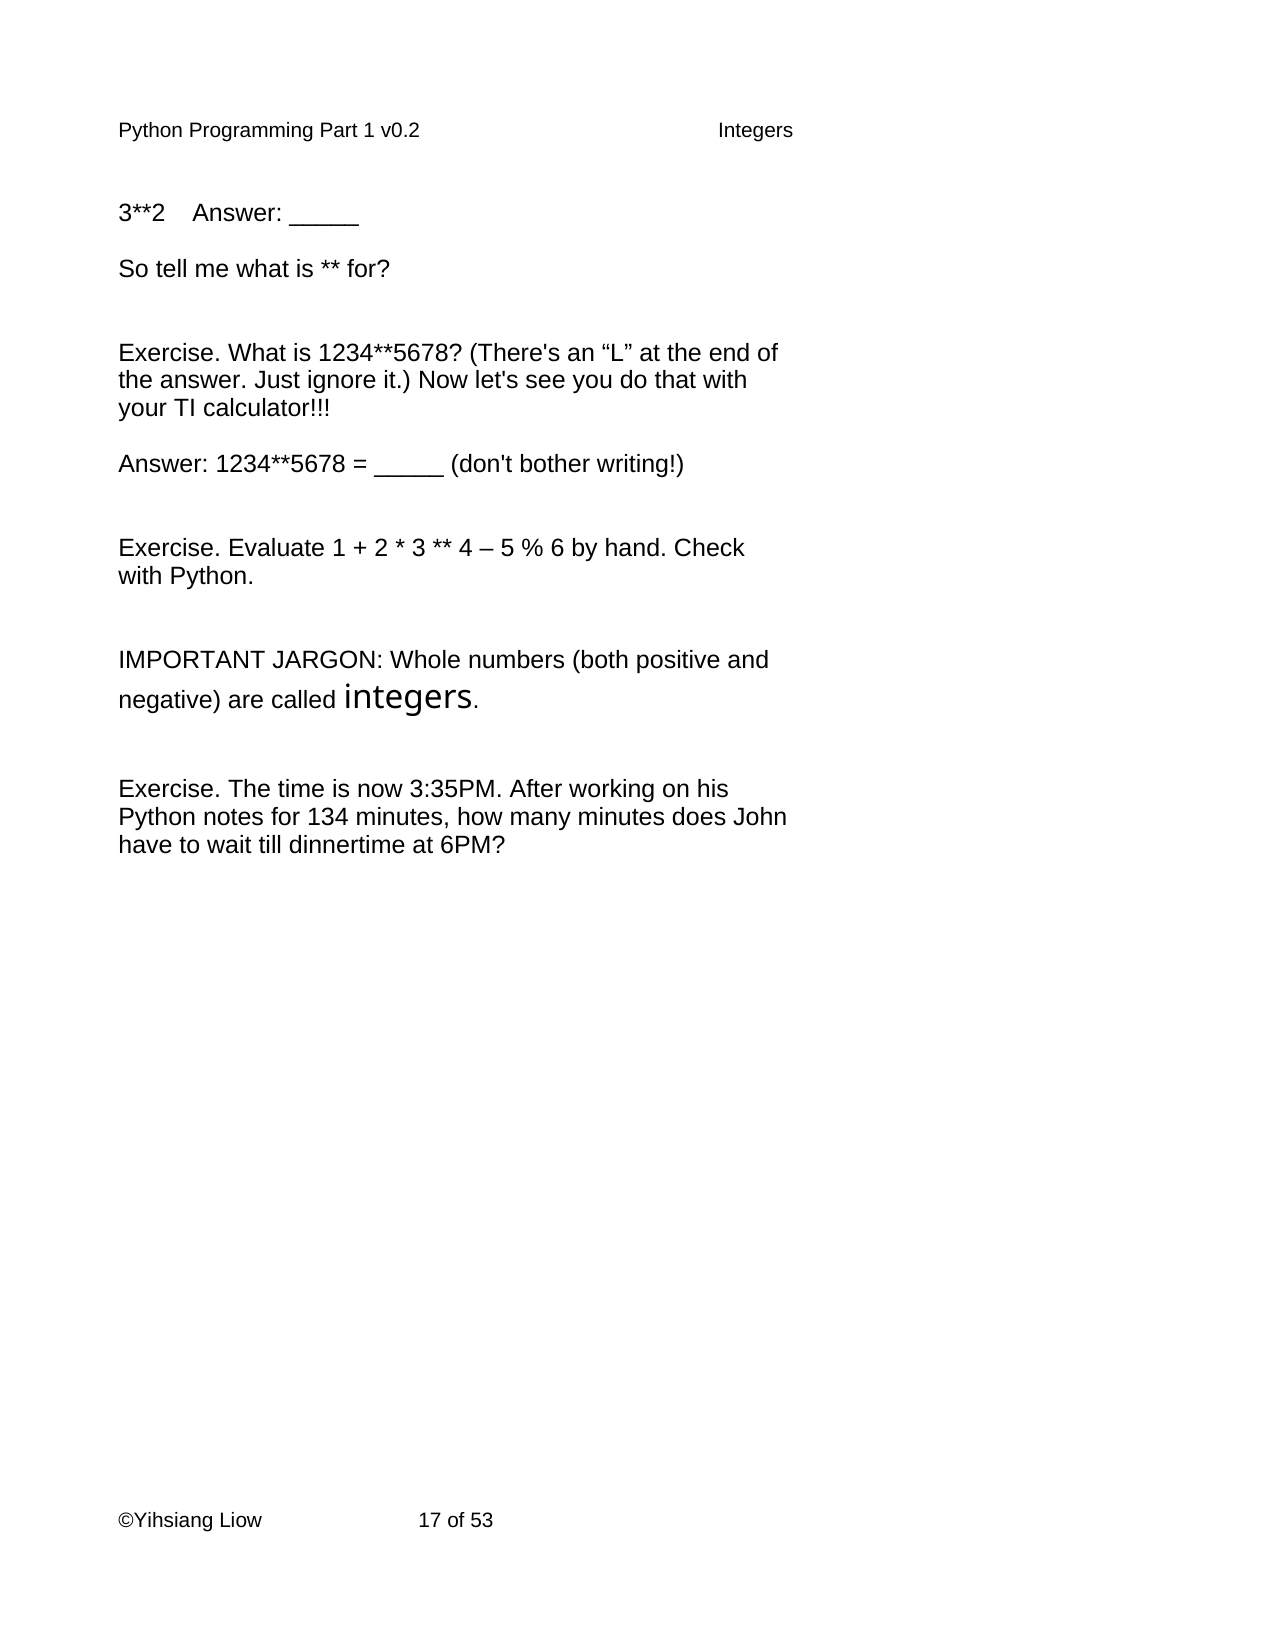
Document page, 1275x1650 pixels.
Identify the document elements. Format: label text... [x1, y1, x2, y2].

text So tell me what is ** for? [118, 254, 793, 282]
text Answer: 1234**5678 = _____ (don't bother writing!) [118, 450, 793, 478]
text IMPORTANT JARGON: Whole numbers (both positive and negative) are called integers. [118, 645, 793, 719]
text Exercise. Evaluate 1 + 2 * 3 ** 4 – 5 % 6 by hand. Check with Python. [118, 534, 793, 589]
text Exercise. What is 1234**5678? (There's an “L” at the end of the answer. Just ignore it.) Now let's see you do that with your TI calculator!!! [118, 338, 793, 422]
text Exercise. The time is now 3:35PM. After working on his Python notes for 134 minutes, how many minutes does John have to wait till dinnertime at 6PM? [118, 774, 793, 858]
text 3**2 Answer: _____ [118, 199, 793, 227]
